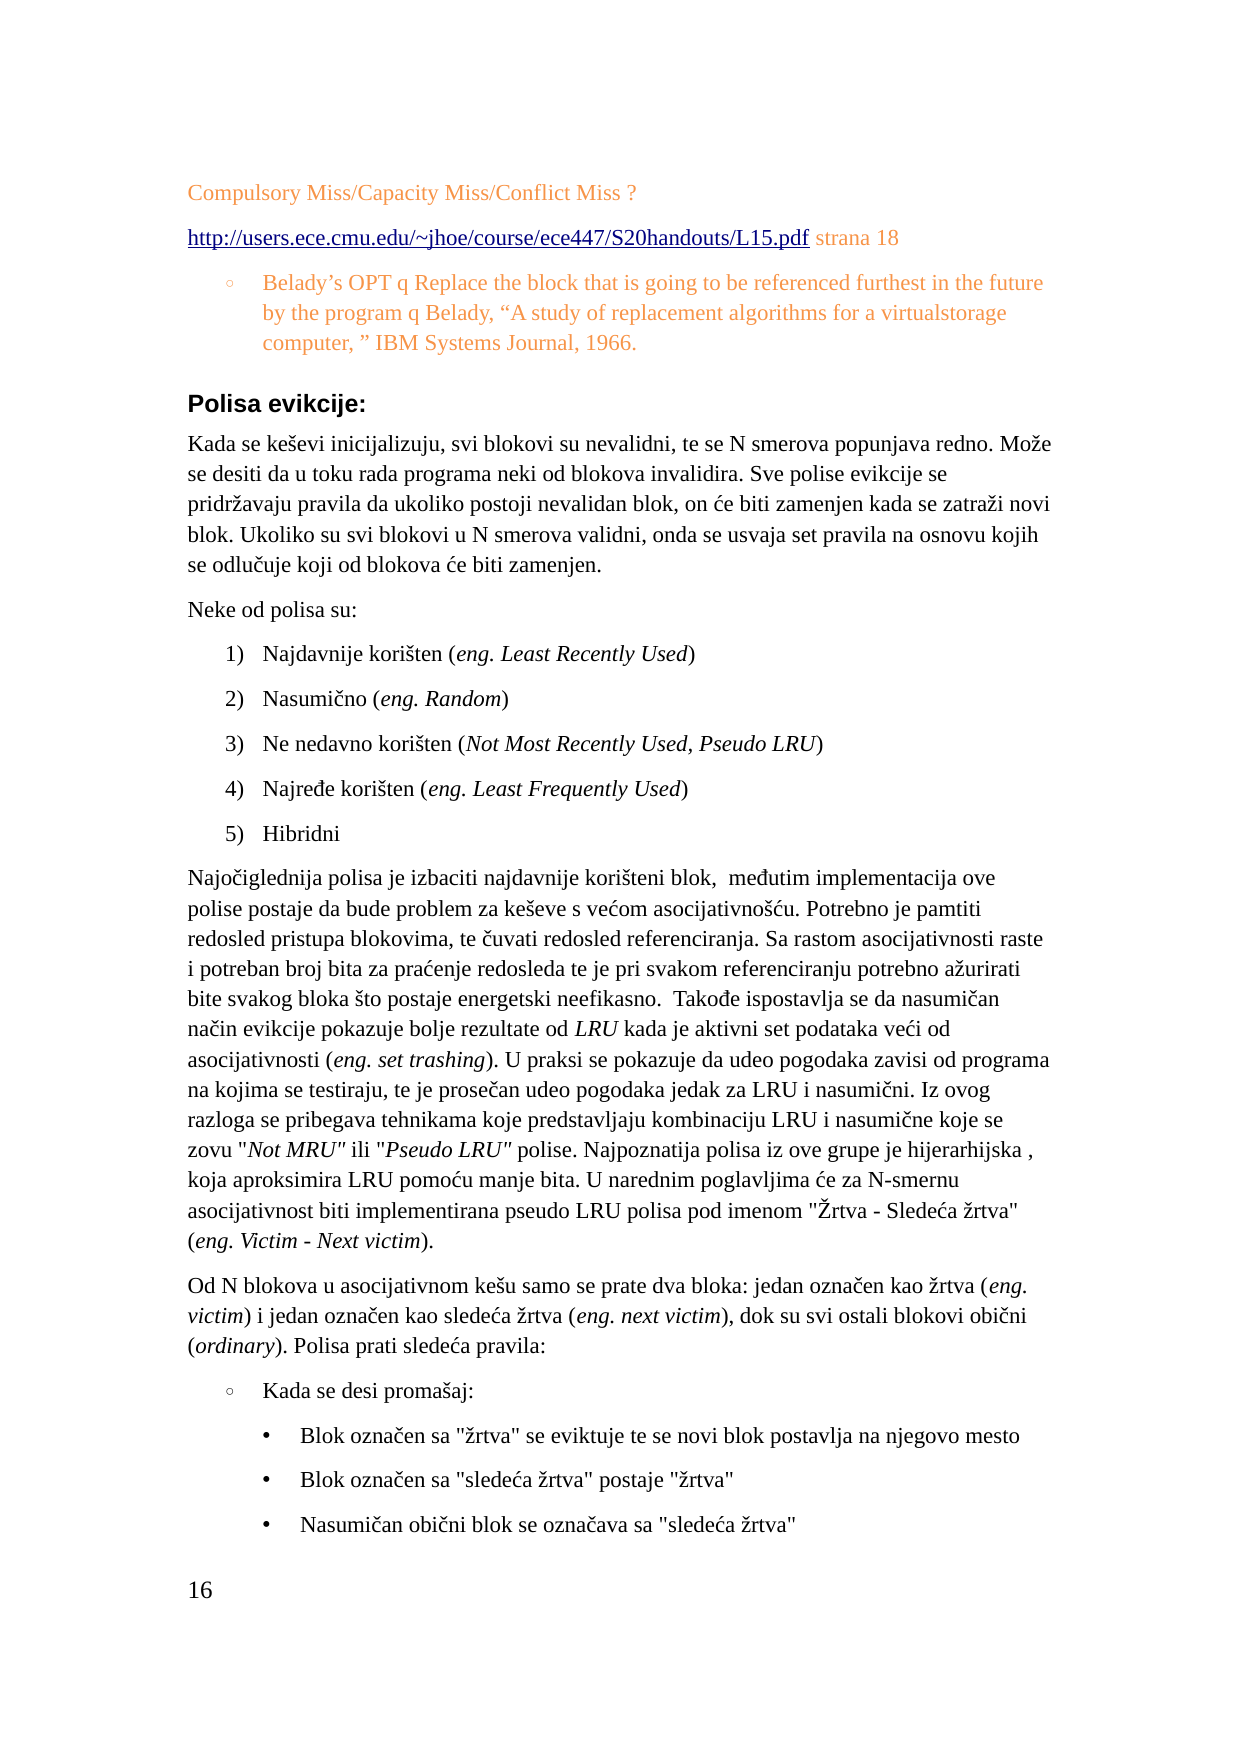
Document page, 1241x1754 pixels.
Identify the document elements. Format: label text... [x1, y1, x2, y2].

text Najočiglednija polisa je izbaciti najdavnije korišteni blok, međutim implementacija ove polise postaje da bude problem za keševe s većom asocijativnošću. Potrebno je pamtiti redosled pristupa blokovima, te čuvati redosled referenciranja. Sa rastom asocijativnosti raste i potreban broj bita za praćenje redosleda te je pri svakom referenciranju potrebno ažurirati bite svakog bloka što postaje energetski neefikasno. Takođe ispostavlja se da nasumičan način evikcije pokazuje bolje rezultate od LRU kada je aktivni set podataka veći od asocijativnosti (eng. set trashing). U praksi se pokazuje da udeo pogodaka zavisi od programa na kojima se testiraju, te je prosečan udeo pogodaka jedak za LRU i nasumični. Iz ovog razloga se pribegava tehnikama koje predstavljaju kombinaciju LRU i nasumične koje se zovu "Not MRU" ili "Pseudo LRU" polise. Najpoznatija polisa iz ove grupe je hijerarhijska , koja aproksimira LRU pomoću manje bita. U narednim poglavljima će za N-smernu asocijativnost biti implementirana pseudo LRU polisa pod imenom "Žrtva - Sledeća žrtva" (eng. Victim - Next victim). [187, 864, 1053, 1253]
list Najređe korišten (eng. Least Frequently Used) [225, 775, 1053, 801]
subtitle Polisa evikcije: [187, 389, 1053, 418]
text Kada se keševi inicijalizuju, svi blokovi su nevalidni, te se N smerova popunjava redno. Može se desiti da u toku rada programa neki od blokova invalidira. Sve polise evikcije se pridržavaju pravila da ukoliko postoji nevalidan blok, on će biti zamenjen kada se zatraži novi blok. Ukoliko su svi blokovi u N smerova validni, onda se usvaja set pravila na osnovu kojih se odlučuje koji od blokova će biti zamenjen. [187, 430, 1053, 577]
list Kada se desi promašaj: [225, 1377, 1053, 1403]
list Blok označen sa "žrtva" se eviktuje te se novi blok postavlja na njegovo mesto [262, 1422, 1053, 1448]
list Najdavnije korišten (eng. Least Recently Used) [225, 641, 1053, 667]
list Ne nedavno korišten (Not Most Recently Used, Pseudo LRU) [225, 730, 1053, 756]
text Od N blokova u asocijativnom kešu samo se prate dva bloka: jedan označen kao žrtva (eng. victim) i jedan označen kao sledeća žrtva (eng. next victim), dok su svi ostali blokovi obični (ordinary). Polisa prati sledeća pravila: [187, 1272, 1053, 1358]
list Nasumičan obični blok se označava sa "sledeća žrtva" [262, 1511, 1053, 1538]
list Blok označen sa "sledeća žrtva" postaje "žrtva" [262, 1467, 1053, 1493]
list Belady’s OPT q Replace the block that is going to be referenced furthest in the future by the program q Belady, “A study of replacement algorithms for a virtualstorage computer, ” IBM Systems Journal, 1966. [225, 269, 1053, 356]
text Neke od polisa su: [187, 596, 1053, 622]
text http://users.ece.cmu.edu/~jhoe/course/ece447/S20handouts/L15.pdf strana 18 [187, 224, 1053, 251]
list Nasumično (eng. Random) [225, 685, 1053, 712]
list Hibridni [225, 820, 1053, 846]
text Compulsory Miss/Capacity Miss/Conflict Miss ? [187, 179, 1053, 206]
